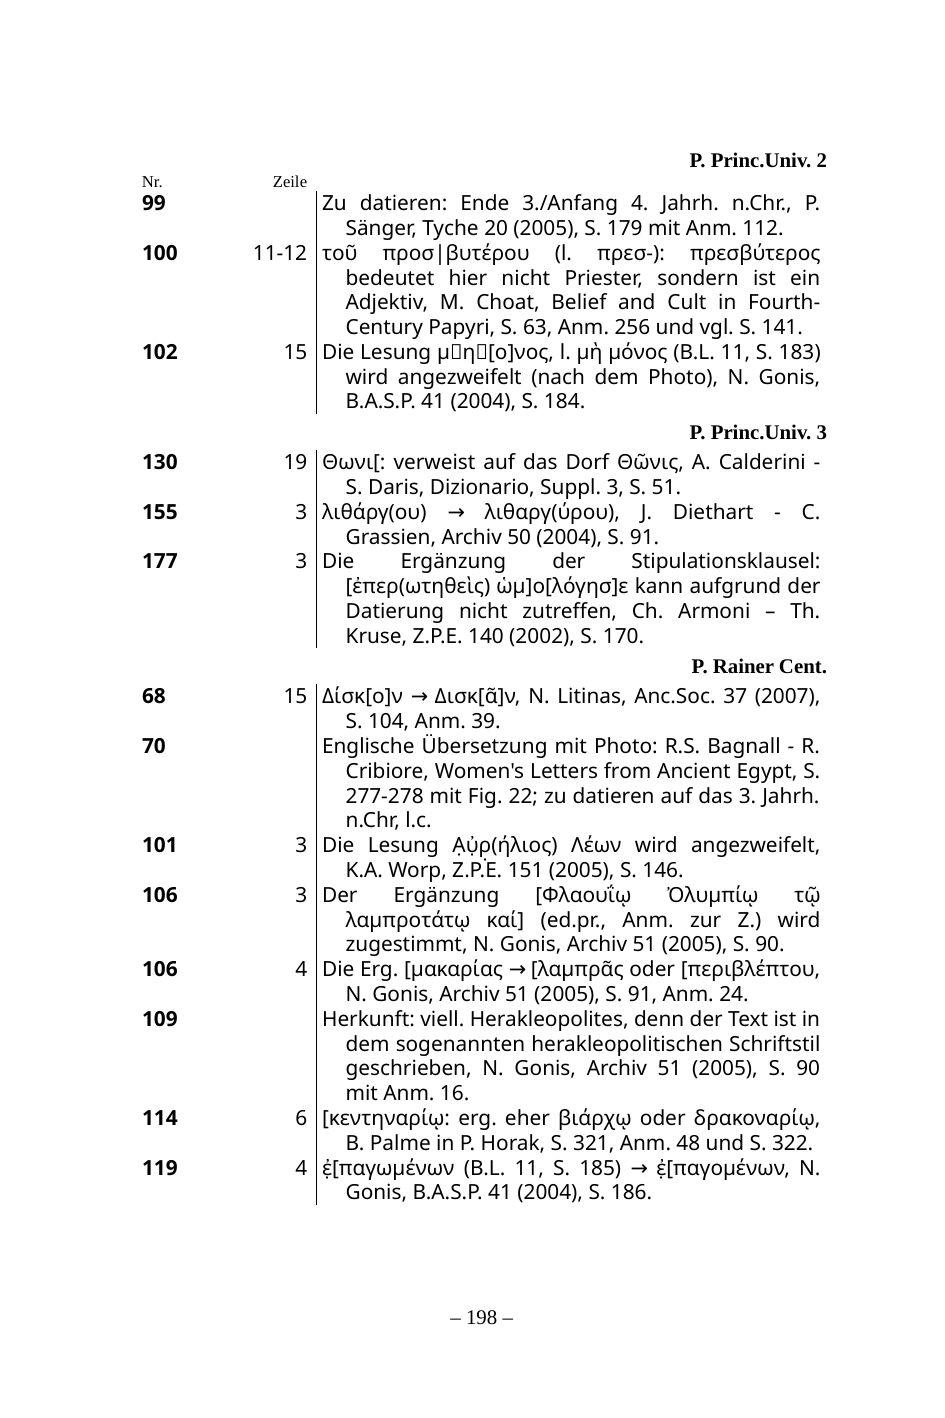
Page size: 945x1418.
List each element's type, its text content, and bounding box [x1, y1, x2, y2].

table_cell 114 [136, 1106, 224, 1155]
table_header 15 [224, 684, 316, 734]
table_cell 4 [224, 1155, 316, 1205]
table_cell λιθάργ(ου) → λιθαργ(ύρου), J. Diethart - C. Grassien, Archiv 50 (2004), S. 91. [317, 500, 827, 549]
table_cell 15 [224, 340, 316, 414]
table_cell 99 [136, 191, 224, 240]
table_cell 3 [224, 833, 316, 882]
table_cell 3 [224, 883, 316, 957]
table_header Θωνι[: verweist auf das Dorf Θῶνις, A. Calderini - S. Daris, Dizionario, Suppl. 3, S. 51. [317, 450, 827, 499]
table_header 19 [224, 450, 316, 499]
table_cell Herkunft: viell. Herakleopolites, denn der Text ist in dem sogenannten herakleopolitischen Schriftstil geschrieben, N. Gonis, Archiv 51 (2005), S. 90 mit Anm. 16. [317, 1006, 827, 1106]
table_cell 3 [224, 500, 316, 549]
table_cell 3 [224, 549, 316, 648]
table_cell 11-12 [224, 240, 316, 339]
table_cell [224, 1006, 316, 1106]
table_cell Die Lesung Α̣ὐ̣ρ̣(ήλιος) Λέων wird angezweifelt, K.A. Worp, Z.P.E. 151 (2005), S. 146. [317, 833, 827, 882]
table_cell 70 [136, 734, 224, 833]
table_cell 119 [136, 1155, 224, 1205]
table_header Δίσκ[ο]ν → Δισκ[ᾶ]ν, N. Litinas, Anc.Soc. 37 (2007), S. 104, Anm. 39. [317, 684, 827, 734]
table_header 68 [136, 684, 224, 734]
table_cell 106 [136, 883, 224, 957]
table_cell 4 [224, 957, 316, 1006]
table_cell Die Ergänzung der Stipulationsklausel: [ἐπερ(ωτηθεὶς) ὡμ]ο[λόγησ]ε kann aufgrund der Datierung nicht zutreffen, Ch. Armoni – Th. Kruse, Z.P.E. 140 (2002), S. 170. [317, 549, 827, 648]
table_cell Englische Übersetzung mit Photo: R.S. Bagnall - R. Cribiore, Women's Letters from Ancient Egypt, S. 277-278 mit Fig. 22; zu datieren auf das 3. Jahrh. n.Chr, l.c. [317, 734, 827, 833]
table_cell Der Ergänzung [Φλαουΐῳ Ὀλυμπίῳ τῷ λαμπροτάτῳ καί] (ed.pr., Anm. zur Z.) wird zugestimmt, N. Gonis, Archiv 51 (2005), S. 90. [317, 883, 827, 957]
table_cell 177 [136, 549, 224, 648]
table_cell 109 [136, 1006, 224, 1106]
table_cell 101 [136, 833, 224, 882]
table_cell 6 [224, 1106, 316, 1155]
table_cell Zu datieren: Ende 3./Anfang 4. Jahrh. n.Chr., P. Sänger, Tyche 20 (2005), S. 179 mit Anm. 112. [317, 191, 827, 240]
subtitle P. Princ.Univ. 3 [136, 420, 827, 444]
table_cell Die Lesung μη[ο]νος, l. μὴ μόνος (B.L. 11, S. 183) wird angezweifelt (nach dem Photo), N. Gonis, B.A.S.P. 41 (2004), S. 184. [317, 340, 827, 414]
subtitle P. Rainer Cent. [136, 654, 827, 678]
table_cell Die Erg. [μακαρίας → [λαμπρᾶς oder [περιβλέπτου, N. Gonis, Archiv 51 (2005), S. 91, Anm. 24. [317, 957, 827, 1006]
table_cell 106 [136, 957, 224, 1006]
table_cell 155 [136, 500, 224, 549]
table_cell [κεντηναρίῳ: erg. eher βιάρχῳ oder δρακοναρίῳ, B. Palme in P. Horak, S. 321, Anm. 48 und S. 322. [317, 1106, 827, 1155]
table_cell 100 [136, 240, 224, 339]
table_cell τοῦ προσ|βυτέρου (l. πρεσ-): πρεσβύτερος bedeutet hier nicht Priester, sondern ist ein Adjektiv, M. Choat, Belief and Cult in Fourth-Century Papyri, S. 63, Anm. 256 und vgl. S. 141. [317, 240, 827, 339]
table_cell 102 [136, 340, 224, 414]
table_cell [224, 734, 316, 833]
table_cell [224, 191, 316, 240]
table_cell ἐ̣[παγωμένων (B.L. 11, S. 185) → ἐ̣[παγομένων, N. Gonis, B.A.S.P. 41 (2004), S. 186. [317, 1155, 827, 1205]
table_header 130 [136, 450, 224, 499]
